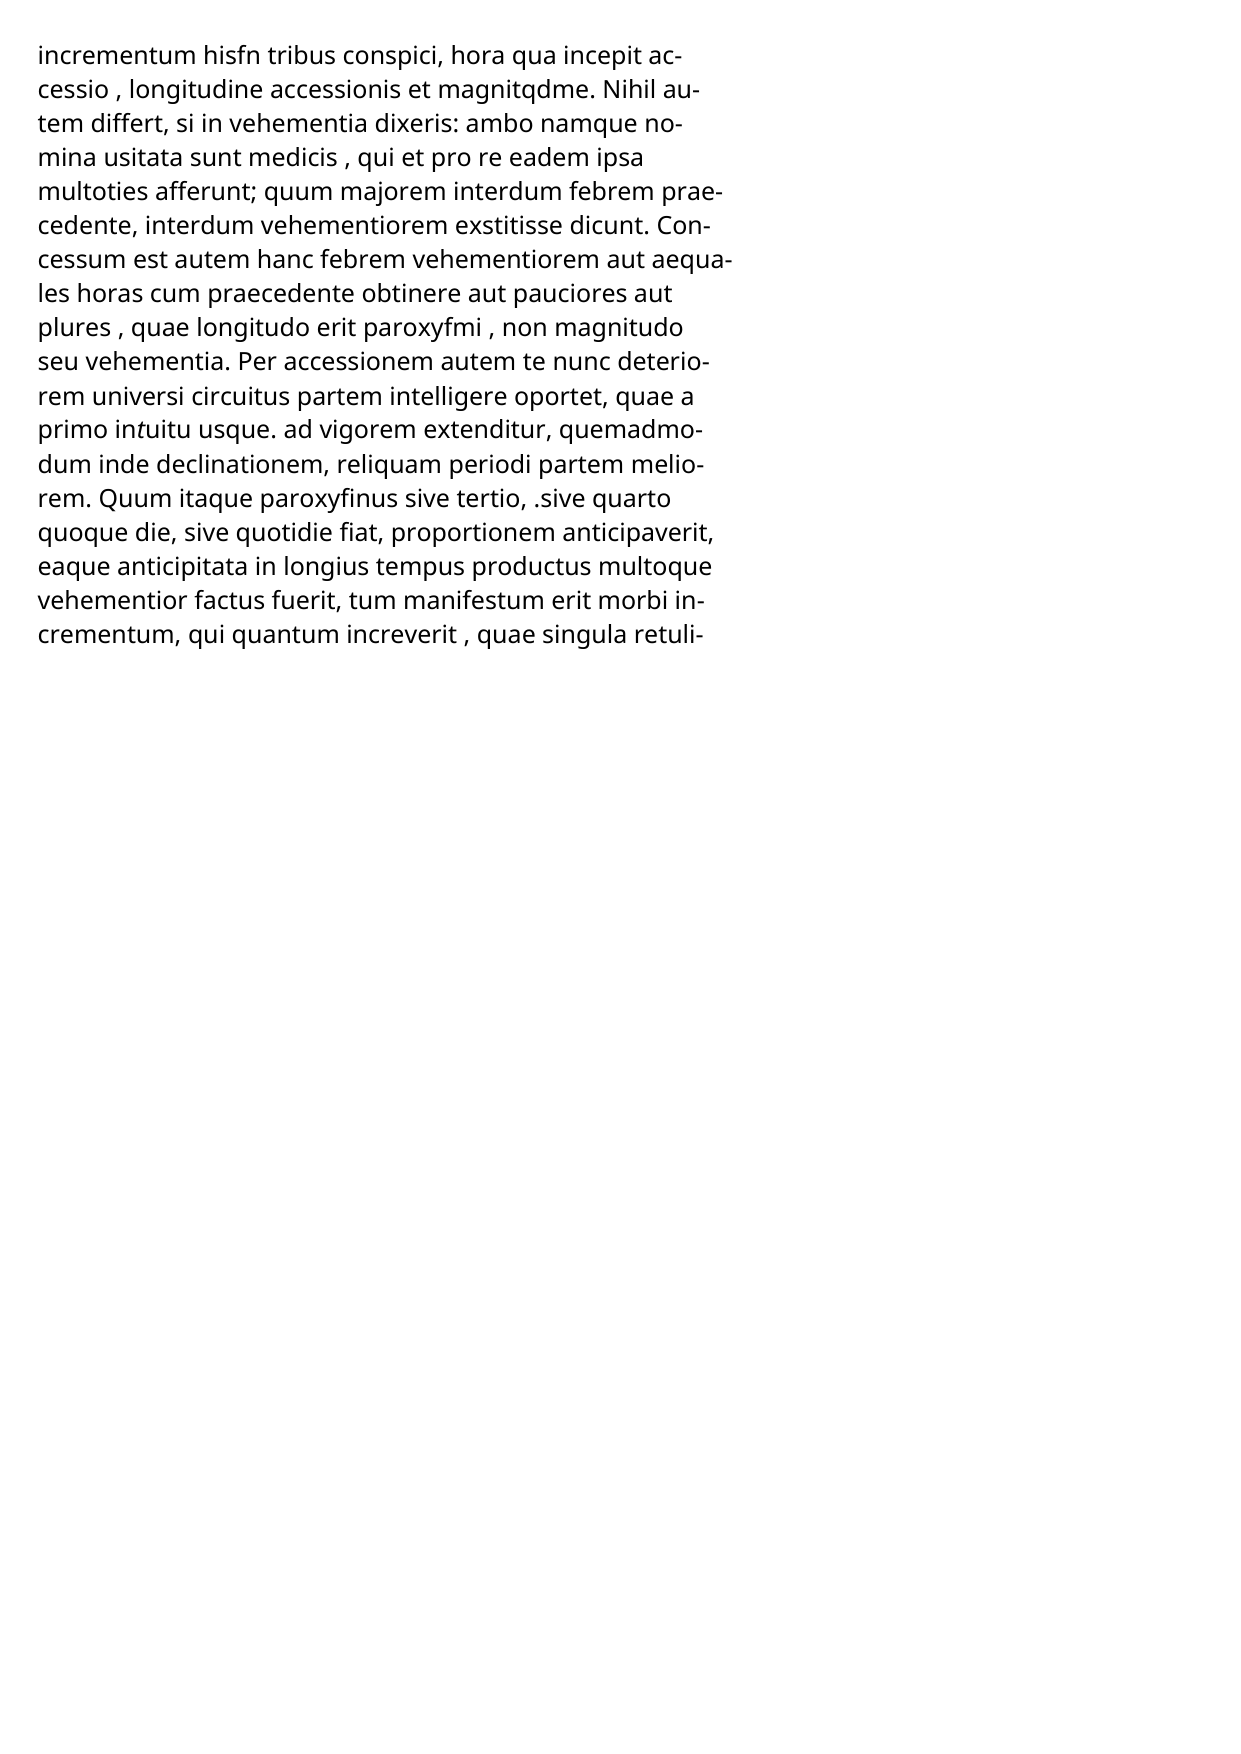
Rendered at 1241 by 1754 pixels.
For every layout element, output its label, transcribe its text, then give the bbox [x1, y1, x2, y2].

text incrementum hisfn tribus conspici, hora qua incepit ac- cessio , longitudine accessionis et magnitqdme. Nihil au- tem differt, si in vehementia dixeris: ambo namque no- mina usitata sunt medicis , qui et pro re eadem ipsa multoties afferunt; quum majorem interdum febrem prae- cedente, interdum vehementiorem exstitisse dicunt. Con- cessum est autem hanc febrem vehementiorem aut aequa- les horas cum praecedente obtinere aut pauciores aut plures , quae longitudo erit paroxyfmi , non magnitudo seu vehementia. Per accessionem autem te nunc deterio- rem universi circuitus partem intelligere oportet, quae a primo intuitu usque. ad vigorem extenditur, quemadmo- dum inde declinationem, reliquam periodi partem melio- rem. Quum itaque paroxyfinus sive tertio, .sive quarto quoque die, sive quotidie fiat, proportionem anticipaverit, eaque anticipitata in longius tempus productus multoque vehementior factus fuerit, tum manifestum erit morbi in- crementum, qui quantum increverit , quae singula retuli- [37, 37, 1203, 651]
